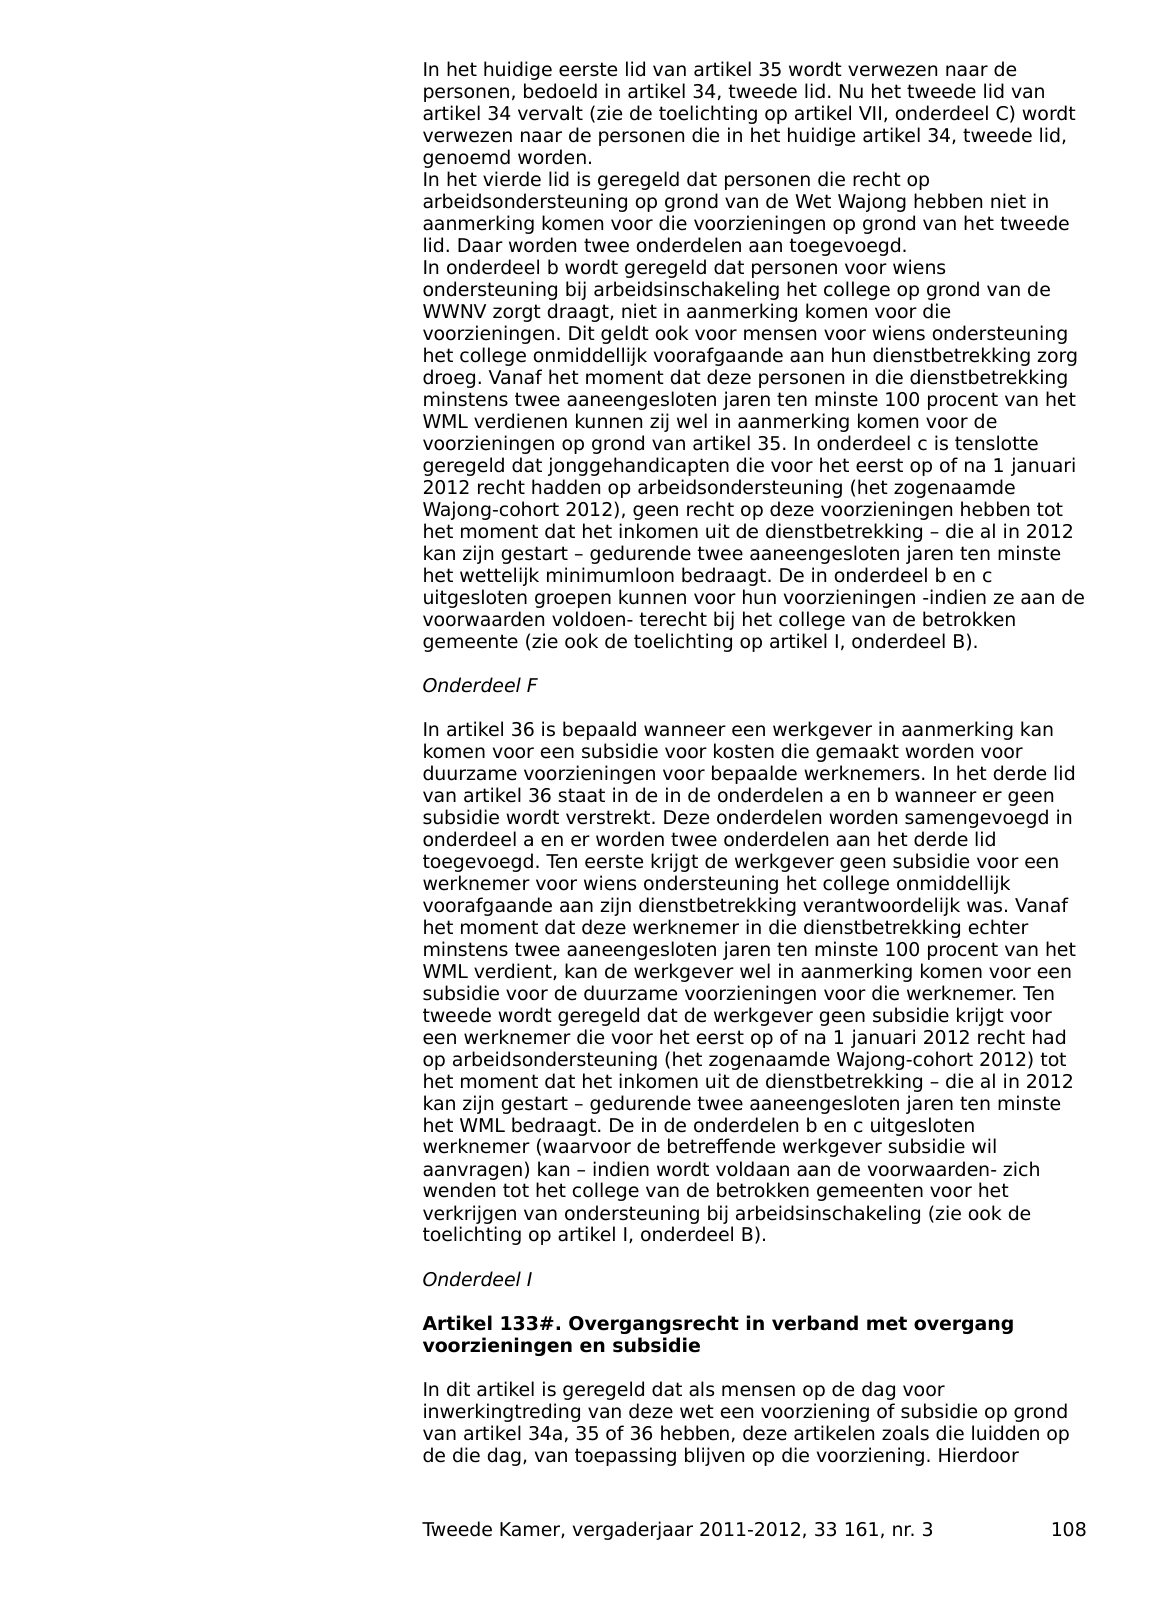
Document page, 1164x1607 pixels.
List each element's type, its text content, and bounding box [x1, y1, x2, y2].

subtitle Artikel 133#. Overgangsrecht in verband met overgang voorzieningen en subsidie [422, 1313, 1087, 1357]
text In dit artikel is geregeld dat als mensen op de dag voor inwerkingtreding van deze wet een voorziening of subsidie op grond van artikel 34a, 35 of 36 hebben, deze artikelen zoals die luidden op de die dag, van toepassing blijven op die voorziening. Hierdoor [422, 1379, 1087, 1467]
text In het huidige eerste lid van artikel 35 wordt verwezen naar de personen, bedoeld in artikel 34, tweede lid. Nu het tweede lid van artikel 34 vervalt (zie de toelichting op artikel VII, onderdeel C) wordt verwezen naar de personen die in het huidige artikel 34, tweede lid, genoemd worden. [422, 59, 1087, 169]
text In onderdeel b wordt geregeld dat personen voor wiens ondersteuning bij arbeidsinschakeling het college op grond van de WWNV zorgt draagt, niet in aanmerking komen voor die voorzieningen. Dit geldt ook voor mensen voor wiens ondersteuning het college onmiddellijk voorafgaande aan hun dienstbetrekking zorg droeg. Vanaf het moment dat deze personen in die dienstbetrekking minstens twee aaneengesloten jaren ten minste 100 procent van het WML verdienen kunnen zij wel in aanmerking komen voor de voorzieningen op grond van artikel 35. In onderdeel c is tenslotte geregeld dat jonggehandicapten die voor het eerst op of na 1 januari 2012 recht hadden op arbeidsondersteuning (het zogenaamde Wajong-cohort 2012), geen recht op deze voorzieningen hebben tot het moment dat het inkomen uit de dienstbetrekking – die al in 2012 kan zijn gestart – gedurende twee aaneengesloten jaren ten minste het wettelijk minimumloon bedraagt. De in onderdeel b en c uitgesloten groepen kunnen voor hun voorzieningen -indien ze aan de voorwaarden voldoen- terecht bij het college van de betrokken gemeente (zie ook de toelichting op artikel I, onderdeel B). [422, 257, 1087, 652]
subtitle Onderdeel F [422, 675, 1087, 697]
text In artikel 36 is bepaald wanneer een werkgever in aanmerking kan komen voor een subsidie voor kosten die gemaakt worden voor duurzame voorzieningen voor bepaalde werknemers. In het derde lid van artikel 36 staat in de in de onderdelen a en b wanneer er geen subsidie wordt verstrekt. Deze onderdelen worden samengevoegd in onderdeel a en er worden twee onderdelen aan het derde lid toegevoegd. Ten eerste krijgt de werkgever geen subsidie voor een werknemer voor wiens ondersteuning het college onmiddellijk voorafgaande aan zijn dienstbetrekking verantwoordelijk was. Vanaf het moment dat deze werknemer in die dienstbetrekking echter minstens twee aaneengesloten jaren ten minste 100 procent van het WML verdient, kan de werkgever wel in aanmerking komen voor een subsidie voor de duurzame voorzieningen voor die werknemer. Ten tweede wordt geregeld dat de werkgever geen subsidie krijgt voor een werknemer die voor het eerst op of na 1 januari 2012 recht had op arbeidsondersteuning (het zogenaamde Wajong-cohort 2012) tot het moment dat het inkomen uit de dienstbetrekking – die al in 2012 kan zijn gestart – gedurende twee aaneengesloten jaren ten minste het WML bedraagt. De in de onderdelen b en c uitgesloten werknemer (waarvoor de betreffende werkgever subsidie wil aanvragen) kan – indien wordt voldaan aan de voorwaarden- zich wenden tot het college van de betrokken gemeenten voor het verkrijgen van ondersteuning bij arbeidsinschakeling (zie ook de toelichting op artikel I, onderdeel B). [422, 719, 1087, 1246]
text In het vierde lid is geregeld dat personen die recht op arbeidsondersteuning op grond van de Wet Wajong hebben niet in aanmerking komen voor die voorzieningen op grond van het tweede lid. Daar worden twee onderdelen aan toegevoegd. [422, 169, 1087, 257]
subtitle Onderdeel I [422, 1268, 1087, 1291]
